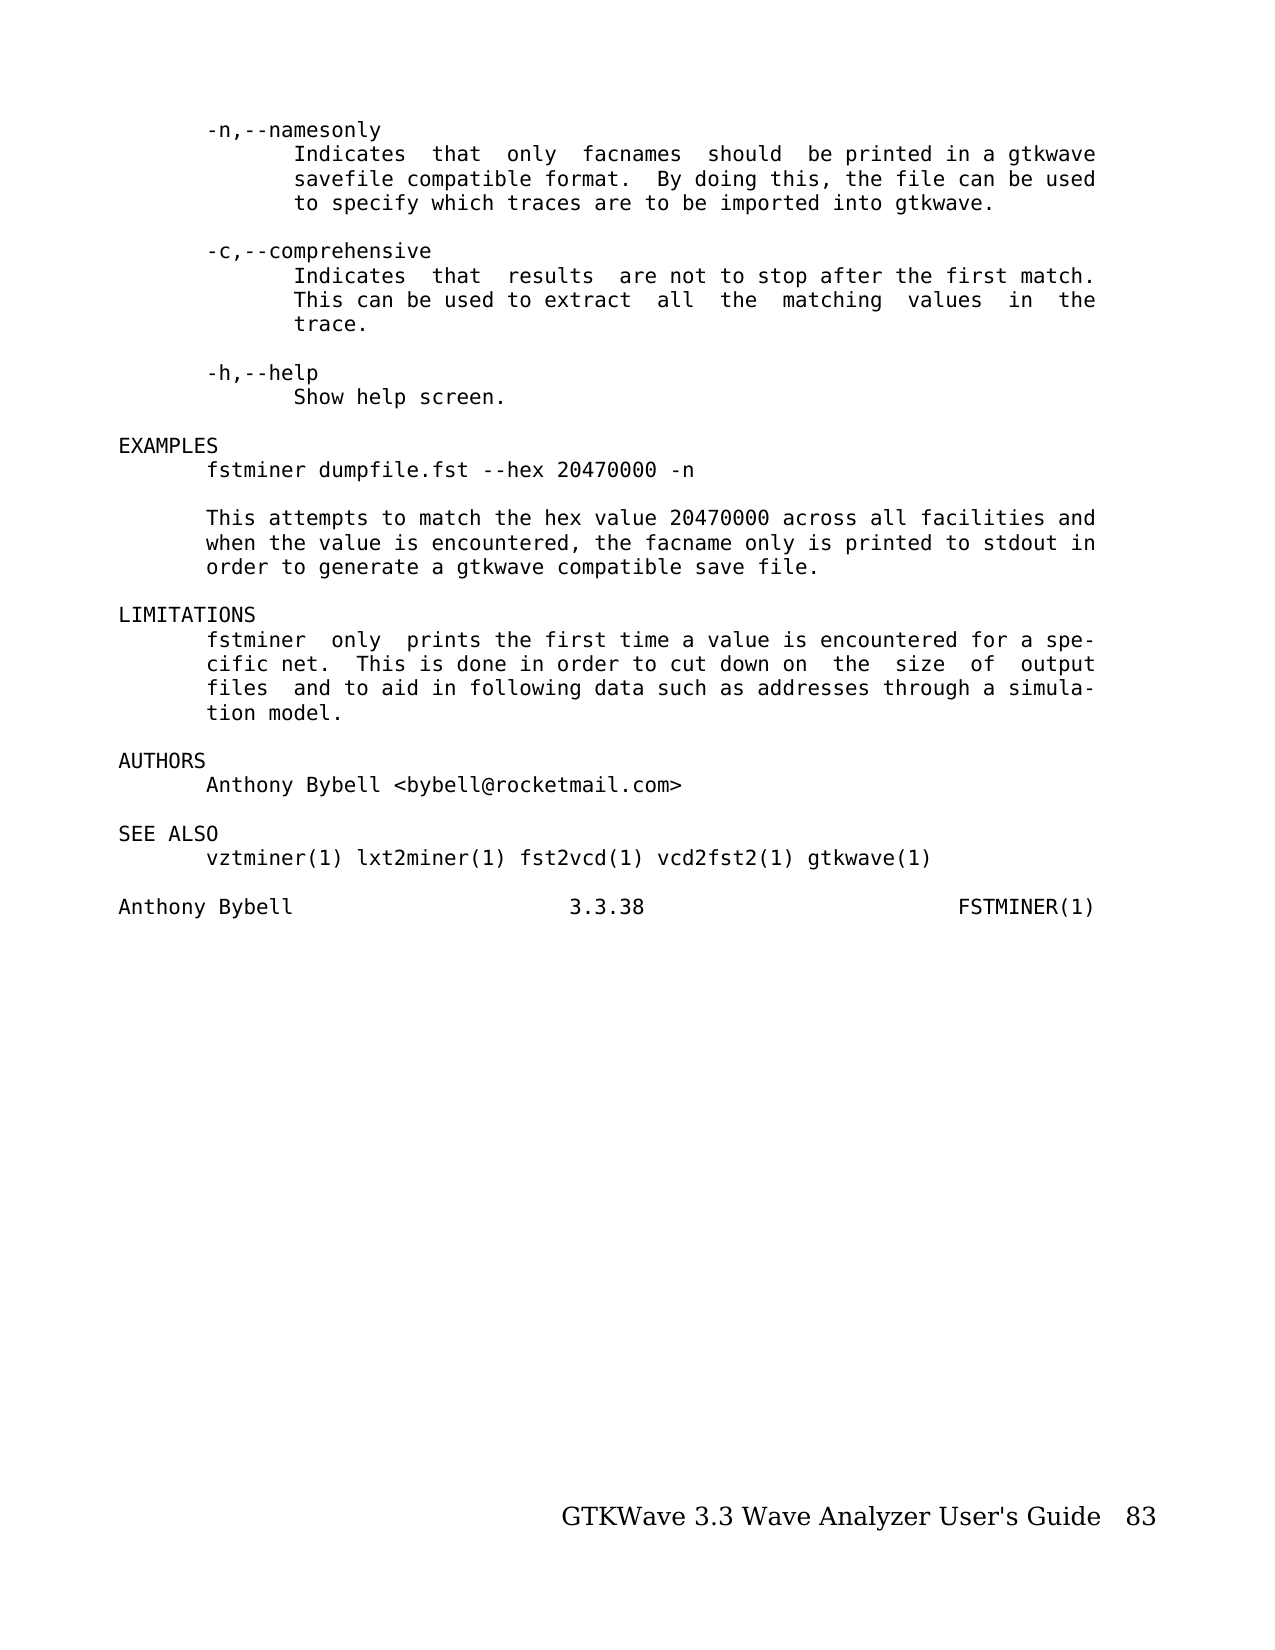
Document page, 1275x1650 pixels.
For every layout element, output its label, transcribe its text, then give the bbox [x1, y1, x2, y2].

text Indicates that only facnames should be printed in a gtkwave [118, 142, 1157, 167]
text Anthony Bybell <bybell@rocketmail.com> [118, 773, 1157, 798]
text Show help screen. [118, 385, 1157, 409]
text -h,--help [118, 361, 1157, 385]
text cific net. This is done in order to cut down on the size of output [118, 652, 1157, 676]
text tion model. [118, 701, 1157, 725]
text SEE ALSO [118, 822, 1157, 846]
text fstminer dumpfile.fst --hex 20470000 -n [118, 458, 1157, 482]
text Indicates that results are not to stop after the first match. [118, 264, 1157, 288]
text when the value is encountered, the facname only is printed to stdout in [118, 531, 1157, 555]
text -c,--comprehensive [118, 239, 1157, 264]
text This attempts to match the hex value 20470000 across all facilities and [118, 506, 1157, 531]
text Anthony Bybell 3.3.38 FSTMINER(1) [118, 895, 1157, 919]
text order to generate a gtkwave compatible save file. [118, 555, 1157, 579]
text EXAMPLES [118, 434, 1157, 458]
text files and to aid in following data such as addresses through a simula- [118, 676, 1157, 701]
text trace. [118, 312, 1157, 337]
text savefile compatible format. By doing this, the file can be used [118, 167, 1157, 191]
text -n,--namesonly [118, 118, 1157, 142]
text to specify which traces are to be imported into gtkwave. [118, 191, 1157, 215]
text vztminer(1) lxt2miner(1) fst2vcd(1) vcd2fst2(1) gtkwave(1) [118, 846, 1157, 871]
text AUTHORS [118, 749, 1157, 773]
text fstminer only prints the first time a value is encountered for a spe- [118, 628, 1157, 652]
text LIMITATIONS [118, 603, 1157, 628]
text This can be used to extract all the matching values in the [118, 288, 1157, 312]
